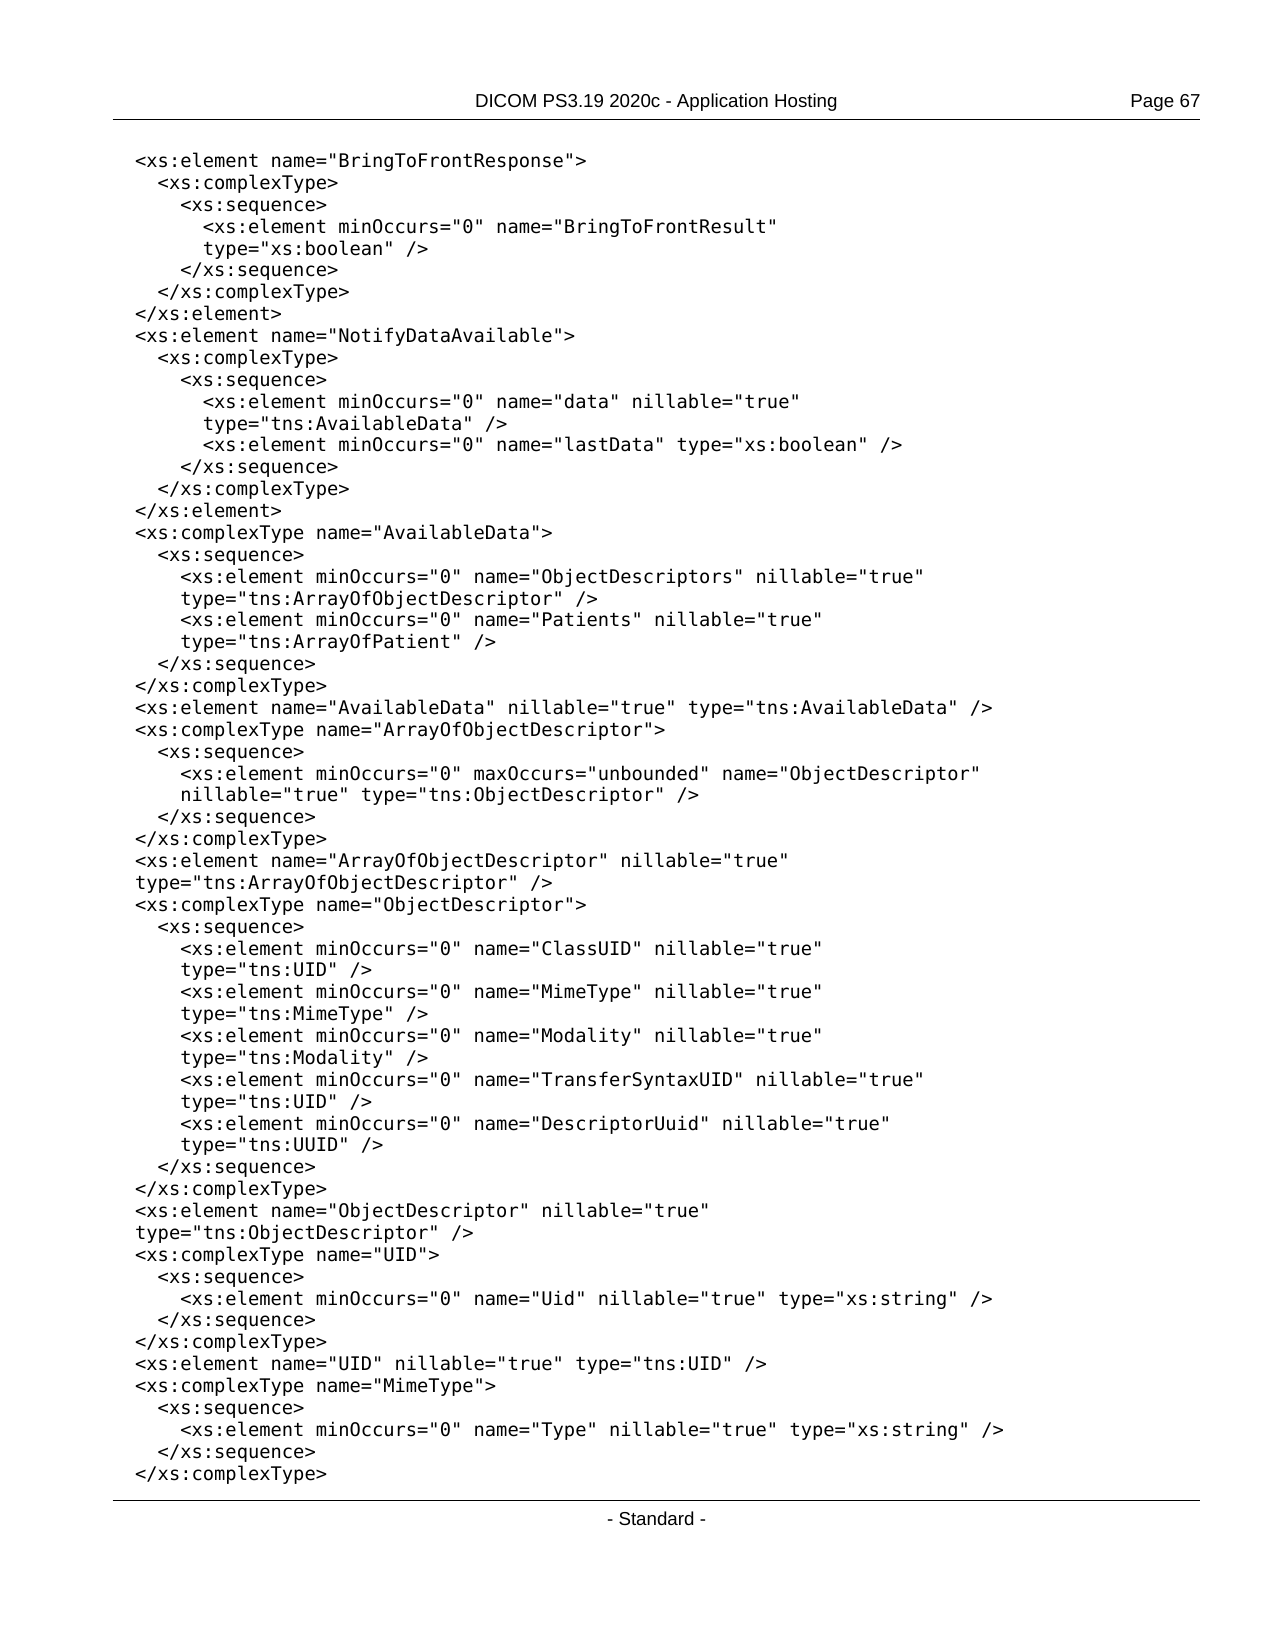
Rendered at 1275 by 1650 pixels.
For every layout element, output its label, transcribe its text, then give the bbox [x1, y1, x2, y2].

text <xs:element name="BringToFrontResponse"> <xs:complexType> <xs:sequence> <xs:element minOccurs="0" name="BringToFrontResult" type="xs:boolean" /> </xs:sequence> </xs:complexType> </xs:element> <xs:element name="NotifyDataAvailable"> <xs:complexType> <xs:sequence> <xs:element minOccurs="0" name="data" nillable="true" type="tns:AvailableData" /> <xs:element minOccurs="0" name="lastData" type="xs:boolean" /> </xs:sequence> </xs:complexType> </xs:element> <xs:complexType name="AvailableData"> <xs:sequence> <xs:element minOccurs="0" name="ObjectDescriptors" nillable="true" type="tns:ArrayOfObjectDescriptor" /> <xs:element minOccurs="0" name="Patients" nillable="true" type="tns:ArrayOfPatient" /> </xs:sequence> </xs:complexType> <xs:element name="AvailableData" nillable="true" type="tns:AvailableData" /> <xs:complexType name="ArrayOfObjectDescriptor"> <xs:sequence> <xs:element minOccurs="0" maxOccurs="unbounded" name="ObjectDescriptor" nillable="true" type="tns:ObjectDescriptor" /> </xs:sequence> </xs:complexType> <xs:element name="ArrayOfObjectDescriptor" nillable="true" type="tns:ArrayOfObjectDescriptor" /> <xs:complexType name="ObjectDescriptor"> <xs:sequence> <xs:element minOccurs="0" name="ClassUID" nillable="true" type="tns:UID" /> <xs:element minOccurs="0" name="MimeType" nillable="true" type="tns:MimeType" /> <xs:element minOccurs="0" name="Modality" nillable="true" type="tns:Modality" /> <xs:element minOccurs="0" name="TransferSyntaxUID" nillable="true" type="tns:UID" /> <xs:element minOccurs="0" name="DescriptorUuid" nillable="true" type="tns:UUID" /> </xs:sequence> </xs:complexType> <xs:element name="ObjectDescriptor" nillable="true" type="tns:ObjectDescriptor" /> <xs:complexType name="UID"> <xs:sequence> <xs:element minOccurs="0" name="Uid" nillable="true" type="xs:string" /> </xs:sequence> </xs:complexType> <xs:element name="UID" nillable="true" type="tns:UID" /> <xs:complexType name="MimeType"> <xs:sequence> <xs:element minOccurs="0" name="Type" nillable="true" type="xs:string" /> </xs:sequence> </xs:complexType> [112, 150, 1200, 1484]
